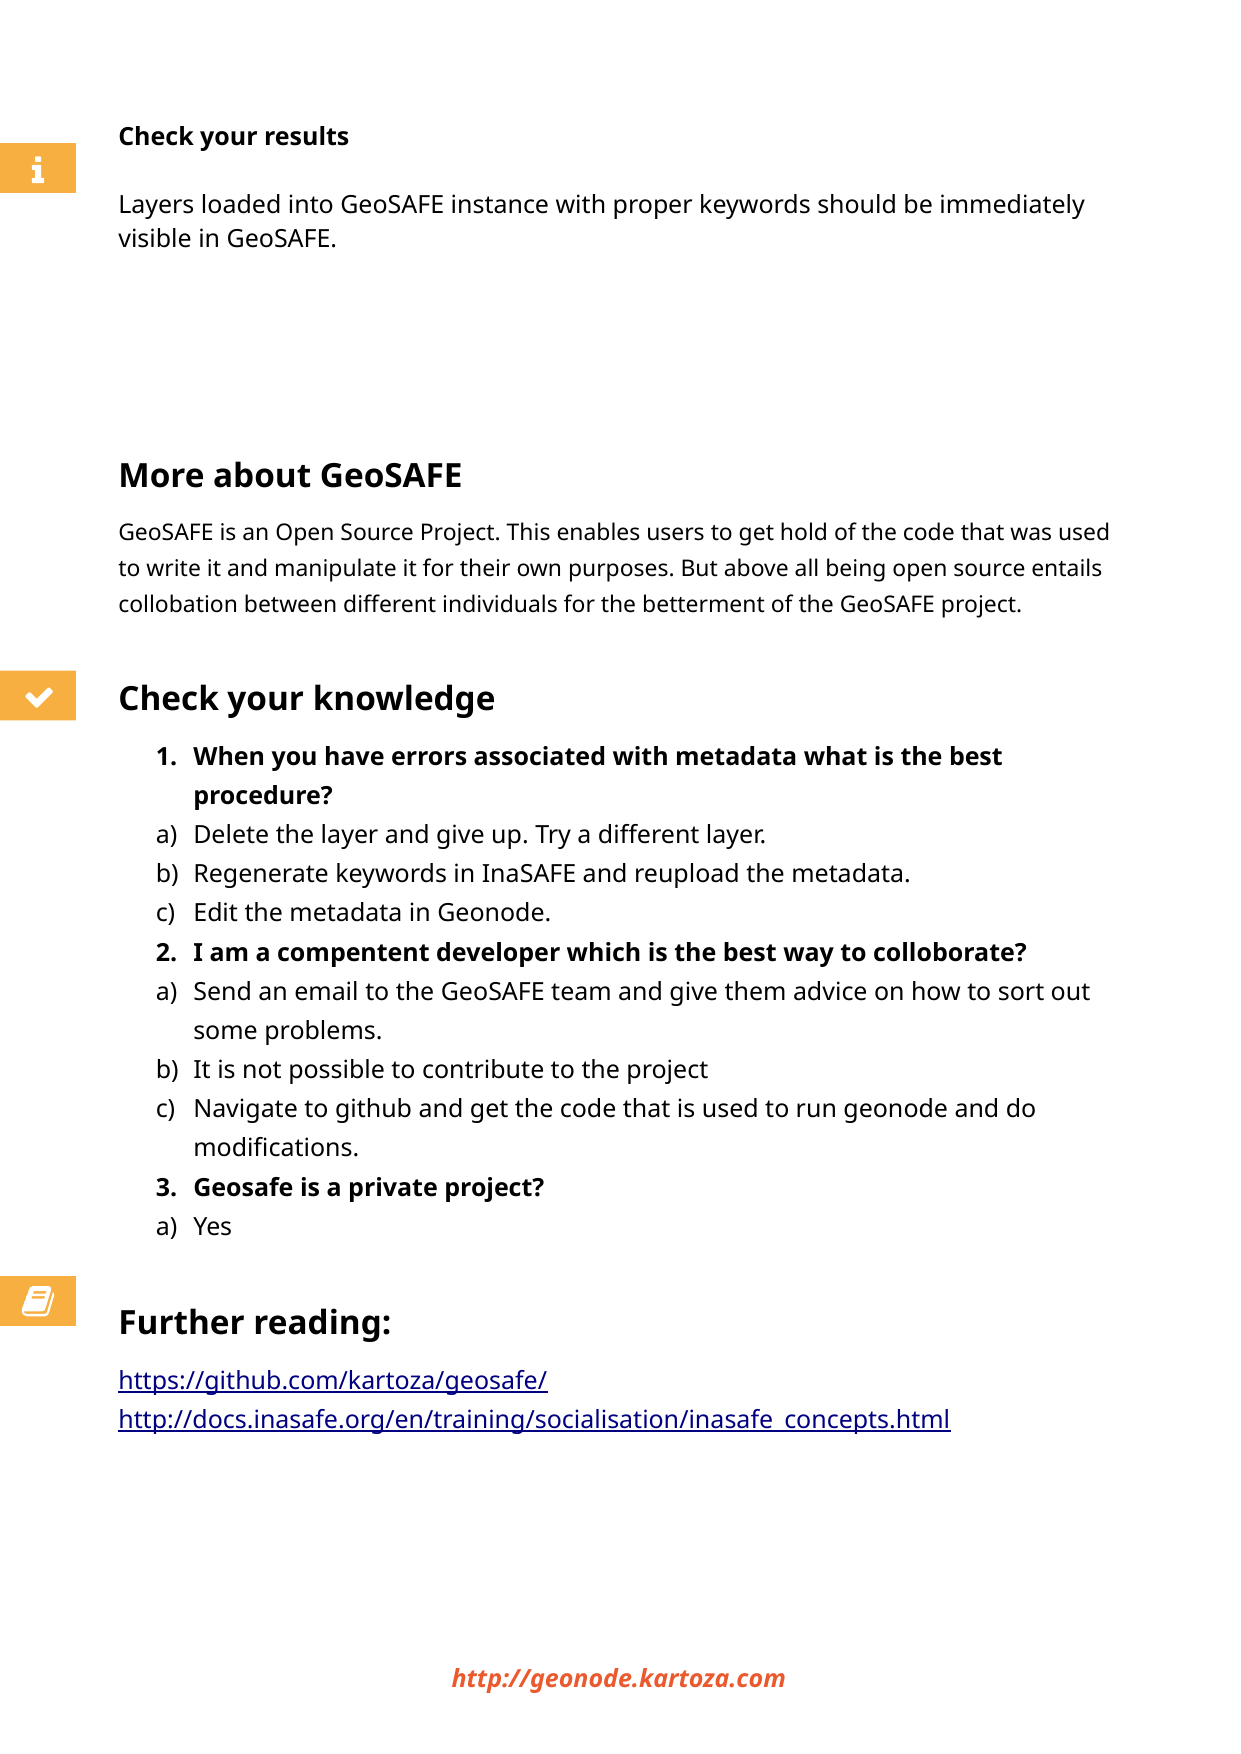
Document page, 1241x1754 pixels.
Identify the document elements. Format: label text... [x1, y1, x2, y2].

list I am a compentent developer which is the best way to colloborate? [156, 934, 1122, 968]
text Layers loaded into GeoSAFE instance with proper keywords should be immediately visible in GeoSAFE. [118, 186, 1122, 288]
subtitle Check your knowledge [118, 674, 1122, 720]
text GeoSAFE is an Open Source Project. This enables users to get hold of the code that was used to write it and manipulate it for their own purposes. But above all being open source entails collobation between different individuals for the betterment of the GeoSAFE project. [118, 516, 1122, 619]
subtitle More about GeoSAFE [118, 452, 1122, 497]
list It is not possible to contribute to the project [156, 1052, 1122, 1086]
list Edit the metadata in Geonode. [156, 895, 1122, 929]
list Navigate to github and get the code that is used to run geonode and do modifications. [156, 1091, 1122, 1164]
text Check your results [118, 118, 1122, 152]
text https://github.com/kartoza/geosafe/ [118, 1362, 1122, 1396]
list Geosafe is a private project? [156, 1169, 1122, 1203]
list Send an email to the GeoSAFE team and give them advice on how to sort out some problems. [156, 973, 1122, 1047]
list Regenerate keywords in InaSAFE and reupload the metadata. [156, 856, 1122, 890]
subtitle Further reading: [118, 1298, 1122, 1344]
text http://docs.inasafe.org/en/training/socialisation/inasafe_concepts.html [118, 1402, 1122, 1436]
list When you have errors associated with metadata what is the best procedure? [156, 738, 1122, 812]
list Yes [156, 1208, 1122, 1242]
list Delete the layer and give up. Try a different layer. [156, 817, 1122, 851]
